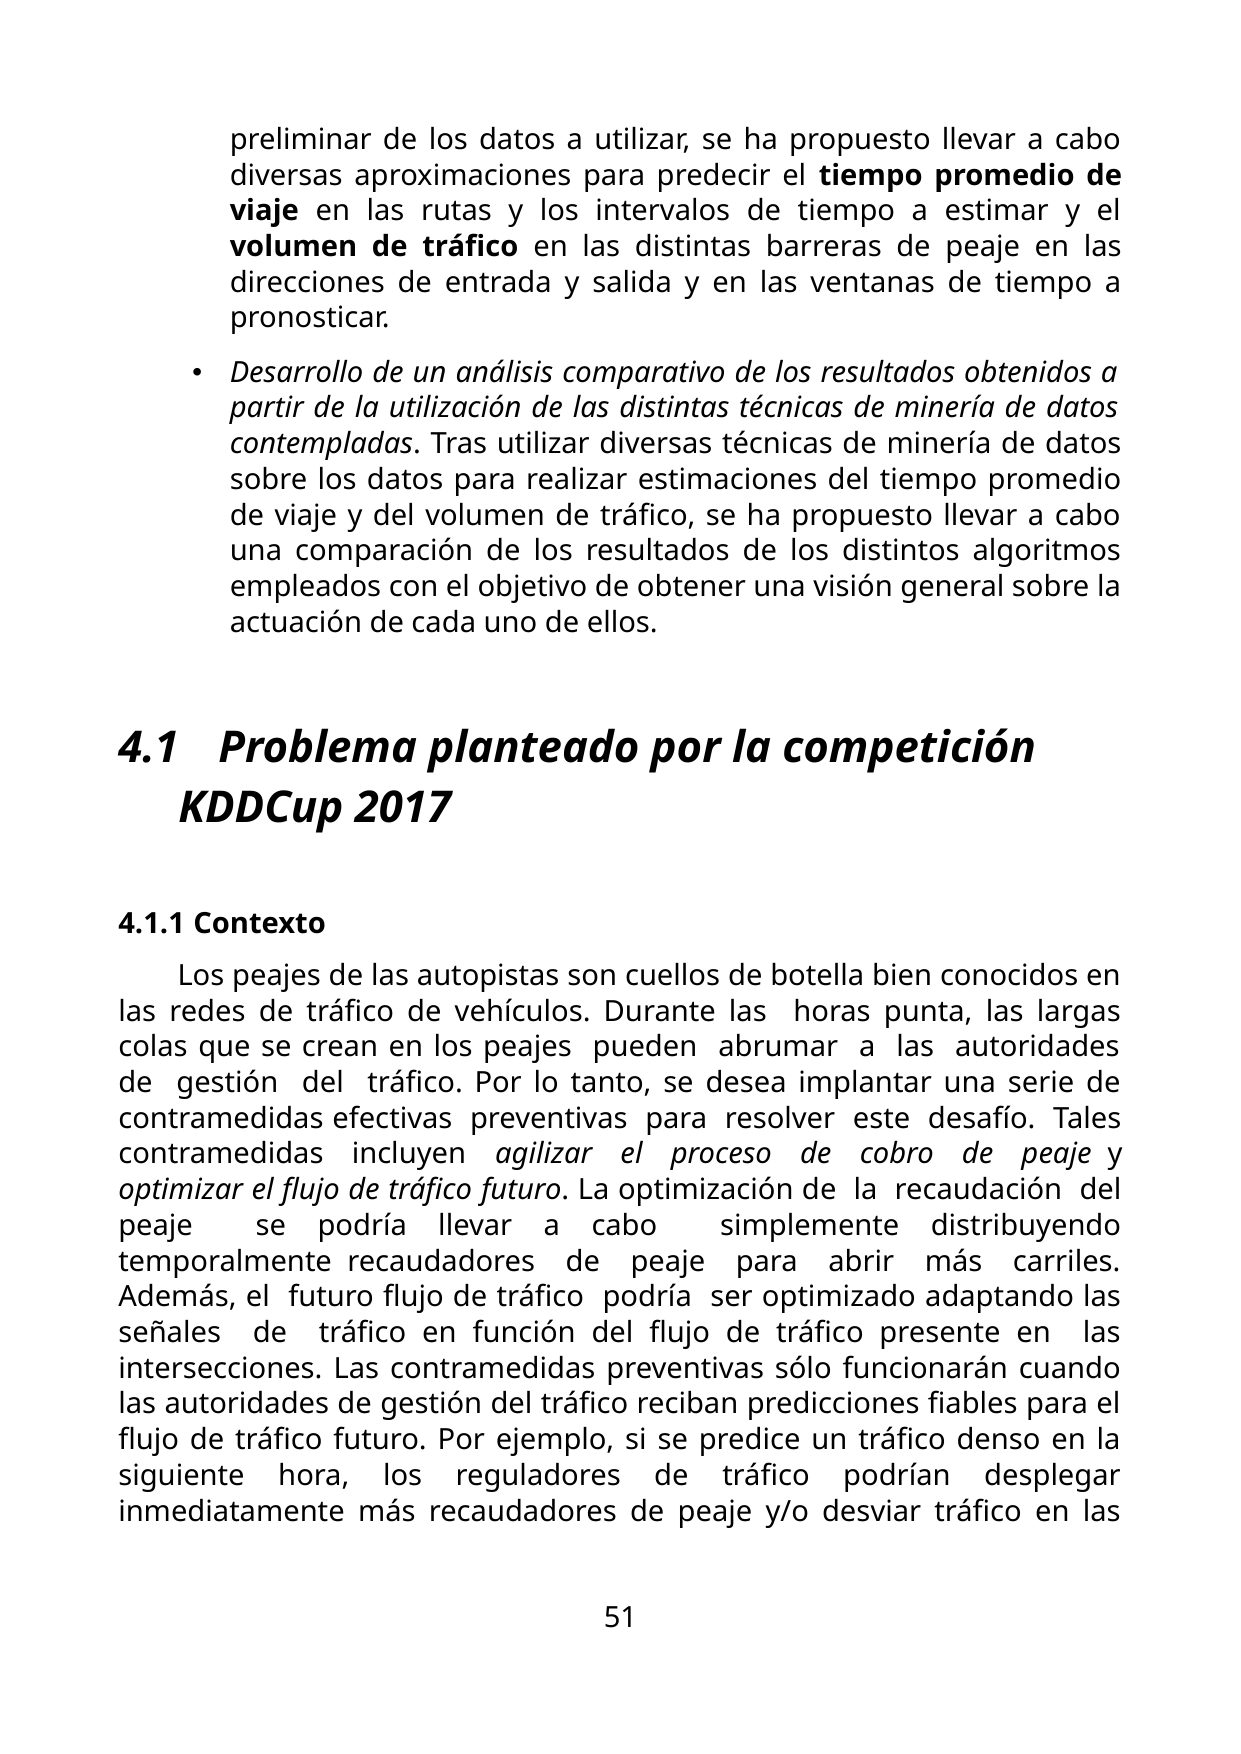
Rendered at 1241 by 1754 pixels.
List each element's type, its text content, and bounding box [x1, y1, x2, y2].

list Desarrollo de un análisis comparativo de los resultados obtenidos a partir de la utilización de las distintas técnicas de minería de datos contempladas. Tras utilizar diversas técnicas de minería de datos sobre los datos para realizar estimaciones del tiempo promedio de viaje y del volumen de tráfico, se ha propuesto llevar a cabo una comparación de los resultados de los distintos algoritmos empleados con el objetivo de obtener una visión general sobre la actuación de cada uno de ellos. [192, 351, 1122, 641]
subtitle Problema planteado por la competición KDDCup 2017 [118, 716, 1122, 835]
subtitle Contexto [118, 902, 1122, 942]
list preliminar de los datos a utilizar, se ha propuesto llevar a cabo diversas aproximaciones para predecir el tiempo promedio de viaje en las rutas y los intervalos de tiempo a estimar y el volumen de tráfico en las distintas barreras de peaje en las direcciones de entrada y salida y en las ventanas de tiempo a pronosticar. [192, 118, 1122, 336]
text Los peajes de las autopistas son cuellos de botella bien conocidos en las redes de tráfico de vehículos. Durante las horas punta, las largas colas que se crean en los peajes pueden abrumar a las autoridades de gestión del tráfico. Por lo tanto, se desea implantar una serie de contramedidas efectivas preventivas para resolver este desafío. Tales contramedidas incluyen agilizar el proceso de cobro de peaje y optimizar el flujo de tráfico futuro. La optimización de la recaudación del peaje se podría llevar a cabo simplemente distribuyendo temporalmente recaudadores de peaje para abrir más carriles. Además, el futuro flujo de tráfico podría ser optimizado adaptando las señales de tráfico en función del flujo de tráfico presente en las intersecciones. Las contramedidas preventivas sólo funcionarán cuando las autoridades de gestión del tráfico reciban predicciones fiables para el flujo de tráfico futuro. Por ejemplo, si se predice un tráfico denso en la siguiente hora, los reguladores de tráfico podrían desplegar inmediatamente más recaudadores de peaje y/o desviar tráfico en las [118, 954, 1122, 1530]
